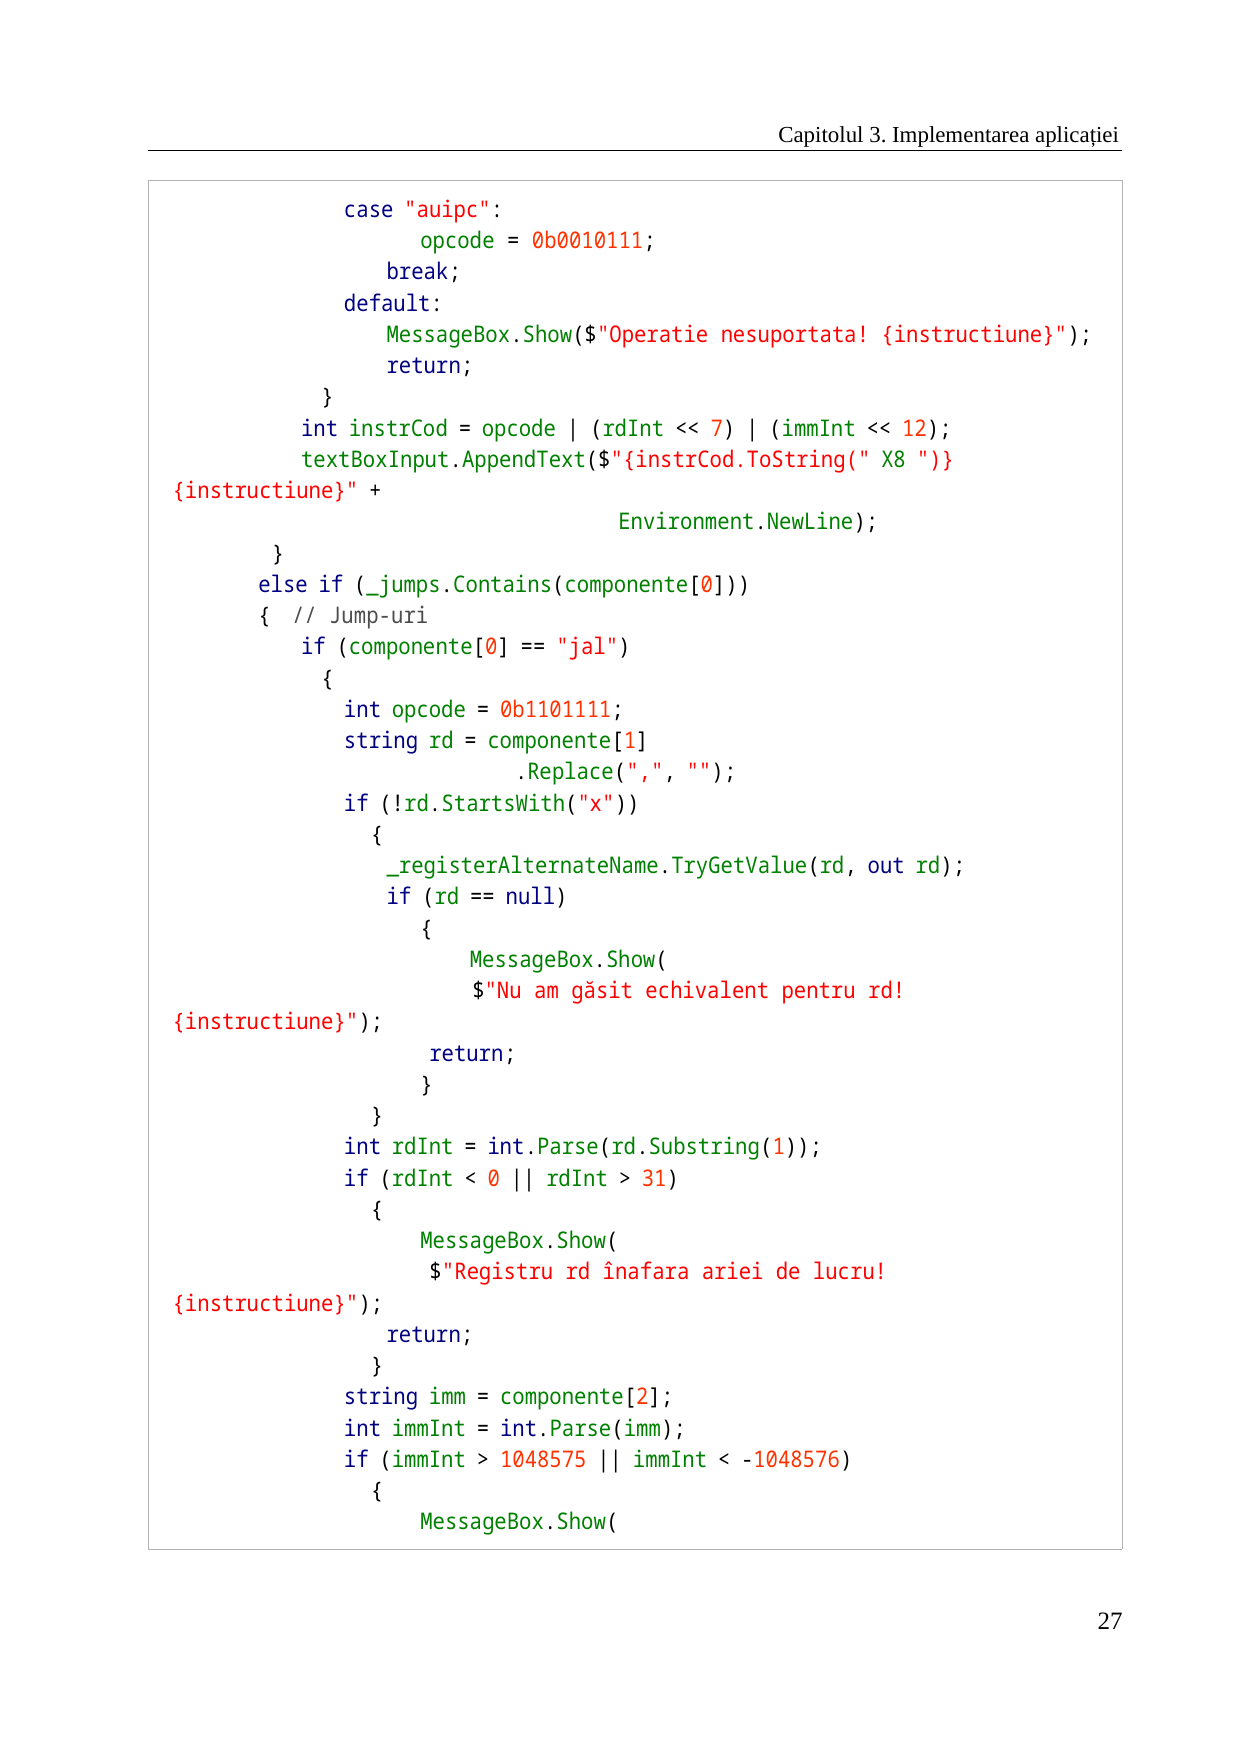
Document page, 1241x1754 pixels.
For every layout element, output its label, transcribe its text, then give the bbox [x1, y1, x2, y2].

text else if (_jumps.Contains(componente[0])) [149, 555, 1122, 586]
text int instrCod = opcode | (rdInt << 7) | (immInt << 12); [149, 399, 1122, 430]
text } [149, 1086, 1122, 1118]
text MessageBox.Show( [149, 930, 1122, 961]
text } [149, 1055, 1122, 1086]
text textBoxInput.AppendText($"{instrCod.ToString(" X8 ")} {instructiune}" + [149, 430, 1122, 493]
text break; [149, 243, 1122, 274]
text int immInt = int.Parse(imm); [149, 1399, 1122, 1430]
text int rdInt = int.Parse(rd.Substring(1)); [149, 1118, 1122, 1149]
text } [149, 524, 1122, 555]
text case "auipc": [149, 181, 1122, 211]
text return; [149, 1024, 1122, 1055]
text if (immInt > 1048575 || immInt < -1048576) [149, 1430, 1122, 1461]
text } [149, 1336, 1122, 1368]
text MessageBox.Show($"Operatie nesuportata! {instructiune}"); [149, 305, 1122, 336]
text if (rdInt < 0 || rdInt > 31) [149, 1149, 1122, 1180]
text { [149, 899, 1122, 930]
text $"Registru rd înafara ariei de lucru! {instructiune}"); [149, 1243, 1122, 1305]
text if (!rd.StartsWith("x")) [149, 774, 1122, 805]
text .Replace(",", ""); [149, 743, 1122, 774]
text _registerAlternateName.TryGetValue(rd, out rd); [149, 836, 1122, 868]
text string rd = componente[1] [149, 711, 1122, 743]
text MessageBox.Show( [149, 1493, 1122, 1549]
text { [149, 649, 1122, 680]
text return; [149, 1305, 1122, 1336]
text if (rd == null) [149, 868, 1122, 899]
text Environment.NewLine); [149, 493, 1122, 524]
text if (componente[0] == "jal") [149, 618, 1122, 649]
text MessageBox.Show( [149, 1211, 1122, 1243]
text { [149, 805, 1122, 836]
text return; [149, 336, 1122, 368]
text { [149, 1461, 1122, 1493]
text $"Nu am găsit echivalent pentru rd! {instructiune}"); [149, 961, 1122, 1024]
text int opcode = 0b1101111; [149, 680, 1122, 711]
text { // Jump-uri [149, 586, 1122, 618]
text string imm = componente[2]; [149, 1368, 1122, 1399]
text opcode = 0b0010111; [149, 211, 1122, 243]
text { [149, 1180, 1122, 1211]
text default: [149, 274, 1122, 305]
text } [149, 368, 1122, 399]
